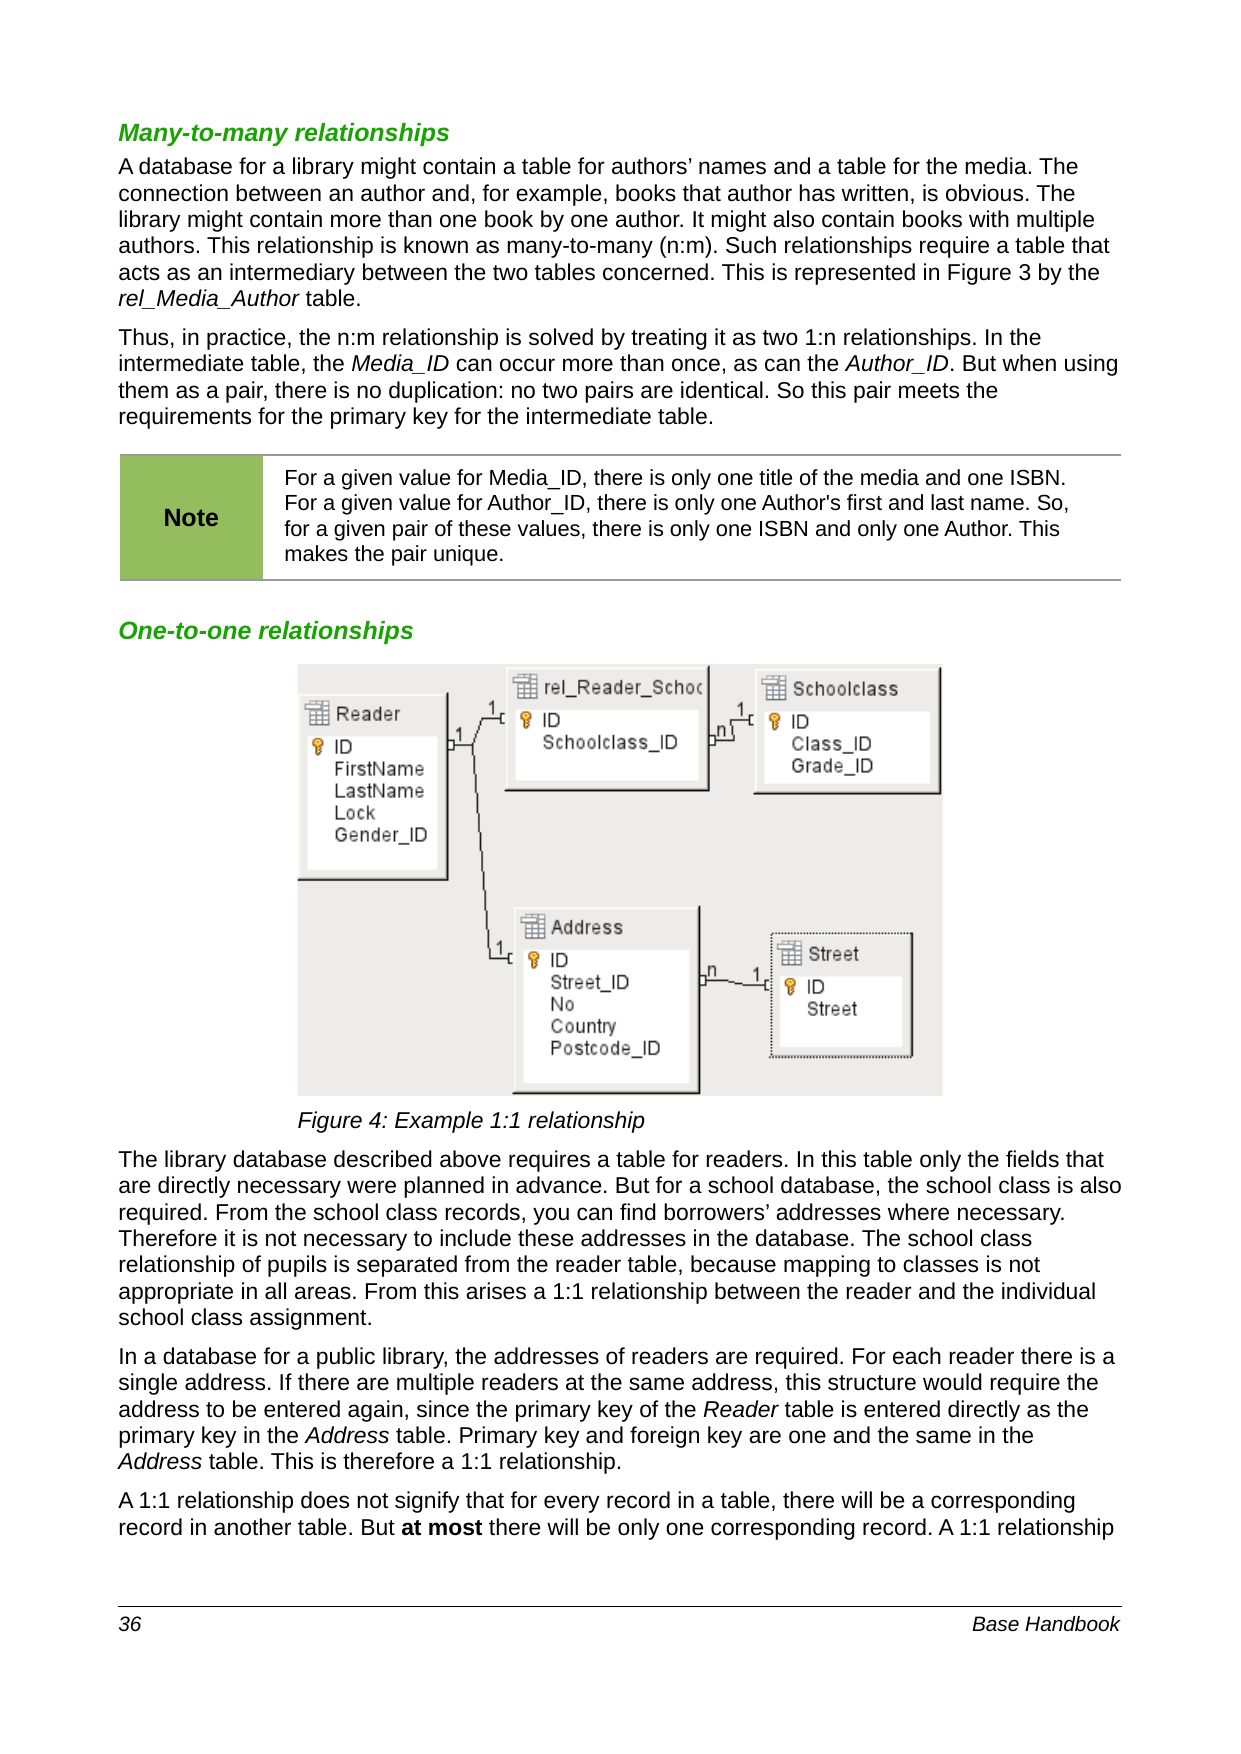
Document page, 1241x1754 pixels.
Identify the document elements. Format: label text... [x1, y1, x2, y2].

picture [297, 664, 943, 1096]
subtitle One-to-one relationships [118, 616, 1122, 645]
table_header Note [120, 456, 263, 579]
text In a database for a public library, the addresses of readers are required. For each reader there is a single address. If there are multiple readers at the same address, this structure would require the address to be entered again, since the primary key of the Reader table is entered directly as the primary key in the Address table. Primary key and foreign key are one and the same in the Address table. This is therefore a 1:1 relationship. [118, 1343, 1122, 1474]
table_header For a given value for Media_ID, there is only one title of the media and one ISBN. For a given value for Author_ID, there is only one Author's first and last name. So, for a given pair of these values, there is only one ISBN and only one Author. This makes the pair unique. [263, 456, 1121, 579]
text Figure 4: Example 1:1 relationship [297, 1096, 943, 1133]
text A 1:1 relationship does not signify that for every record in a table, there will be a corresponding record in another table. But at most there will be only one corresponding record. A 1:1 relationship [118, 1487, 1122, 1540]
text A database for a library might contain a table for authors’ names and a table for the media. The connection between an author and, for example, books that author has written, is obvious. The library might contain more than one book by one author. It might also contain books with multiple authors. This relationship is known as many-to-many (n:m). Such relationships require a table that acts as an intermediary between the two tables concerned. This is represented in Figure 3 by the rel_Media_Author table. [118, 153, 1122, 311]
subtitle Many-to-many relationships [118, 118, 1122, 147]
text Thus, in practice, the n:m relationship is solved by treating it as two 1:n relationships. In the intermediate table, the Media_ID can occur more than once, as can the Author_ID. But when using them as a pair, there is no duplication: no two pairs are identical. So this pair meets the requirements for the primary key for the intermediate table. [118, 324, 1122, 429]
text The library database described above requires a table for readers. In this table only the fields that are directly necessary were planned in advance. But for a school database, the school class is also required. From the school class records, you can find borrowers’ addresses where necessary. Therefore it is not necessary to include these addresses in the database. The school class relationship of pupils is separated from the reader table, because mapping to classes is not appropriate in all areas. From this arises a 1:1 relationship between the reader and the individual school class assignment. [118, 1146, 1122, 1330]
